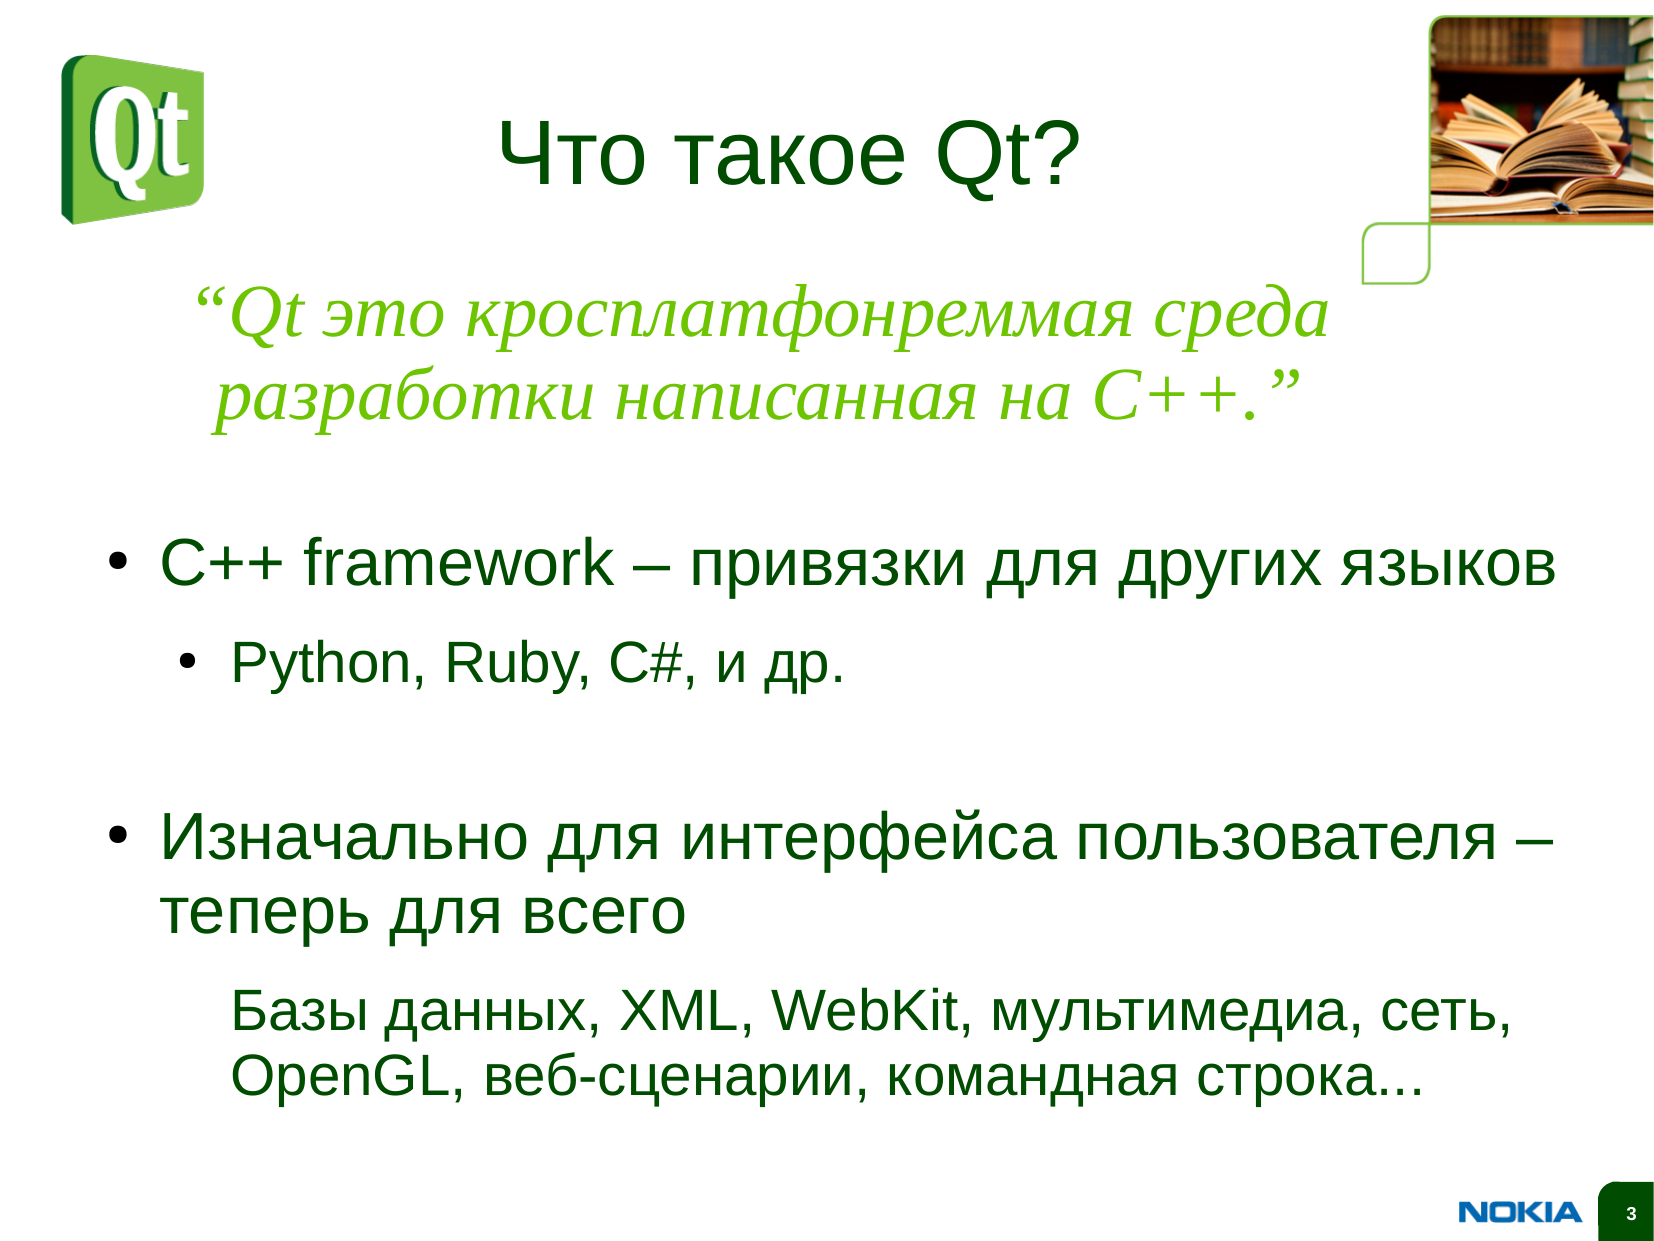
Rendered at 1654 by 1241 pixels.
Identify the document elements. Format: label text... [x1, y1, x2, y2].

picture [61, 55, 204, 225]
text_box “Qt это кросплатфонреммая среда разработки написанная на C++.” [172, 262, 1351, 444]
list C++ framework – привязки для других языков Python, Ruby, C#, и др. Изначально для интерфейса пользователя – теперь для всего Базы данных, XML, WebKit, мультимедиа, сеть, OpenGL, веб-сценарии, командная строка... [88, 525, 1577, 1107]
title Что такое Qt? [251, 49, 1327, 257]
picture [1338, 4, 1654, 305]
picture [1459, 1201, 1583, 1223]
